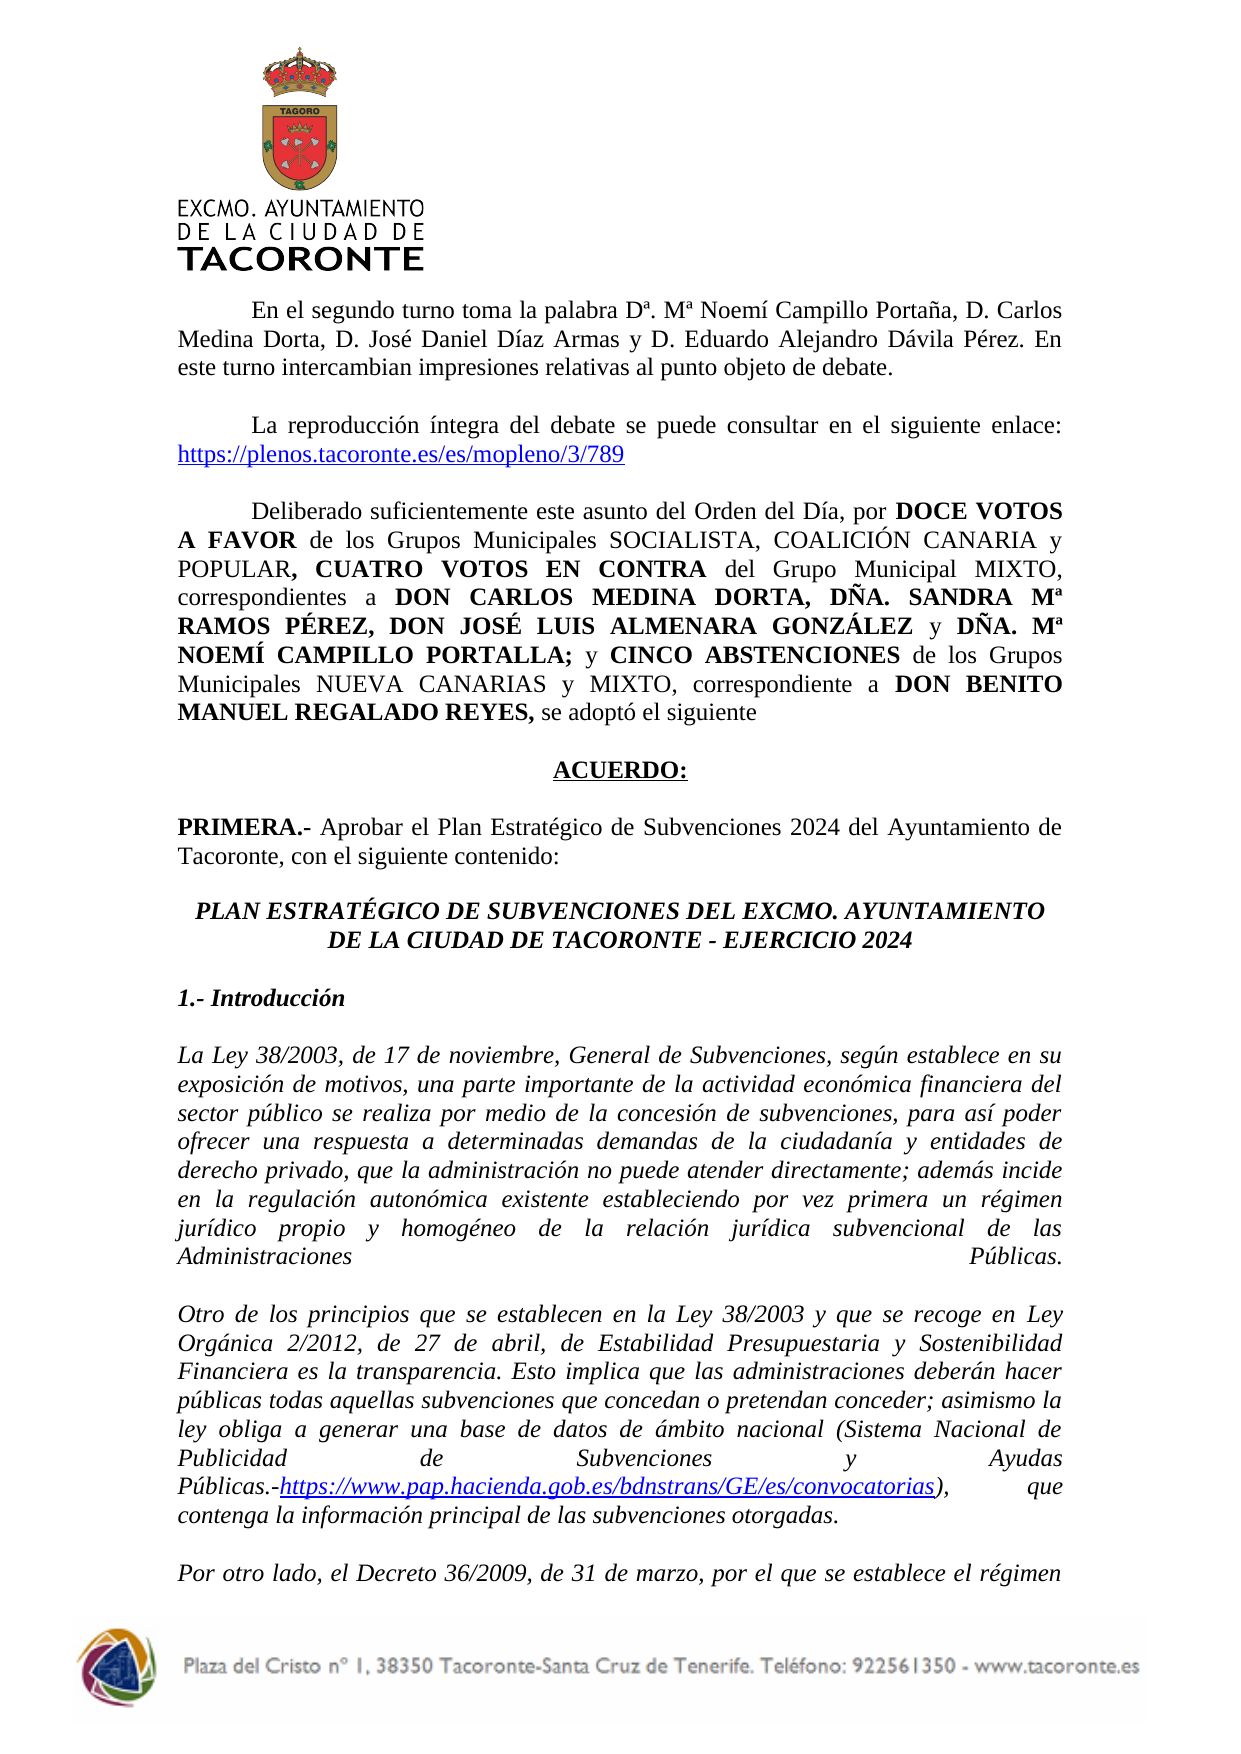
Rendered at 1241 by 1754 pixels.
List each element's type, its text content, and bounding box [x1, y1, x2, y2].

text Otro de los principios que se establecen en la Ley 38/2003 y que se recoge en Ley Orgánica 2/2012, de 27 de abril, de Estabilidad Presupuestaria y Sostenibilidad Financiera es la transparencia. Esto implica que las administraciones deberán hacer públicas todas aquellas subvenciones que concedan o pretendan conceder; asimismo la ley obliga a generar una base de datos de ámbito nacional (Sistema Nacional de Publicidad de Subvenciones y Ayudas Públicas.-https://www.pap.hacienda.gob.es/bdnstrans/GE/es/convocatorias), que contenga la información principal de las subvenciones otorgadas. [177, 1299, 1063, 1529]
text PLAN ESTRATÉGICO DE SUBVENCIONES DEL EXCMO. AYUNTAMIENTO DE LA CIUDAD DE TACORONTE - EJERCICIO 2024 [177, 896, 1063, 954]
text Por otro lado, el Decreto 36/2009, de 31 de marzo, por el que se establece el régimen [177, 1558, 1063, 1586]
text 1.- Introducción [177, 983, 1063, 1011]
text Deliberado suficientemente este asunto del Orden del Día, por DOCE VOTOS A FAVOR de los Grupos Municipales SOCIALISTA, COALICIÓN CANARIA y POPULAR, CUATRO VOTOS EN CONTRA del Grupo Municipal MIXTO, correspondientes a DON CARLOS MEDINA DORTA, DÑA. SANDRA Mª RAMOS PÉREZ, DON JOSÉ LUIS ALMENARA GONZÁLEZ y DÑA. Mª NOEMÍ CAMPILLO PORTALLA; y CINCO ABSTENCIONES de los Grupos Municipales NUEVA CANARIAS y MIXTO, correspondiente a DON BENITO MANUEL REGALADO REYES, se adoptó el siguiente [177, 496, 1063, 726]
text En el segundo turno toma la palabra Dª. Mª Noemí Campillo Portaña, D. Carlos Medina Dorta, D. José Daniel Díaz Armas y D. Eduardo Alejandro Dávila Pérez. En este turno intercambian impresiones relativas al punto objeto de debate. [177, 295, 1063, 381]
picture [177, 47, 424, 271]
text La Ley 38/2003, de 17 de noviembre, General de Subvenciones, según establece en su exposición de motivos, una parte importante de la actividad económica financiera del sector público se realiza por medio de la concesión de subvenciones, para así poder ofrecer una respuesta a determinadas demandas de la ciudadanía y entidades de derecho privado, que la administración no puede atender directamente; además incide en la regulación autonómica existente estableciendo por vez primera un régimen jurídico propio y homogéneo de la relación jurídica subvencional de las Administraciones Públicas. [177, 1040, 1063, 1299]
text La reproducción íntegra del debate se puede consultar en el siguiente enlace: https://plenos.tacoronte.es/es/mopleno/3/789 [177, 410, 1063, 467]
text PRIMERA.- Aprobar el Plan Estratégico de Subvenciones 2024 del Ayuntamiento de Tacoronte, con el siguiente contenido: [177, 812, 1063, 870]
subtitle ACUERDO: [177, 755, 1063, 784]
picture [71, 1616, 1150, 1722]
